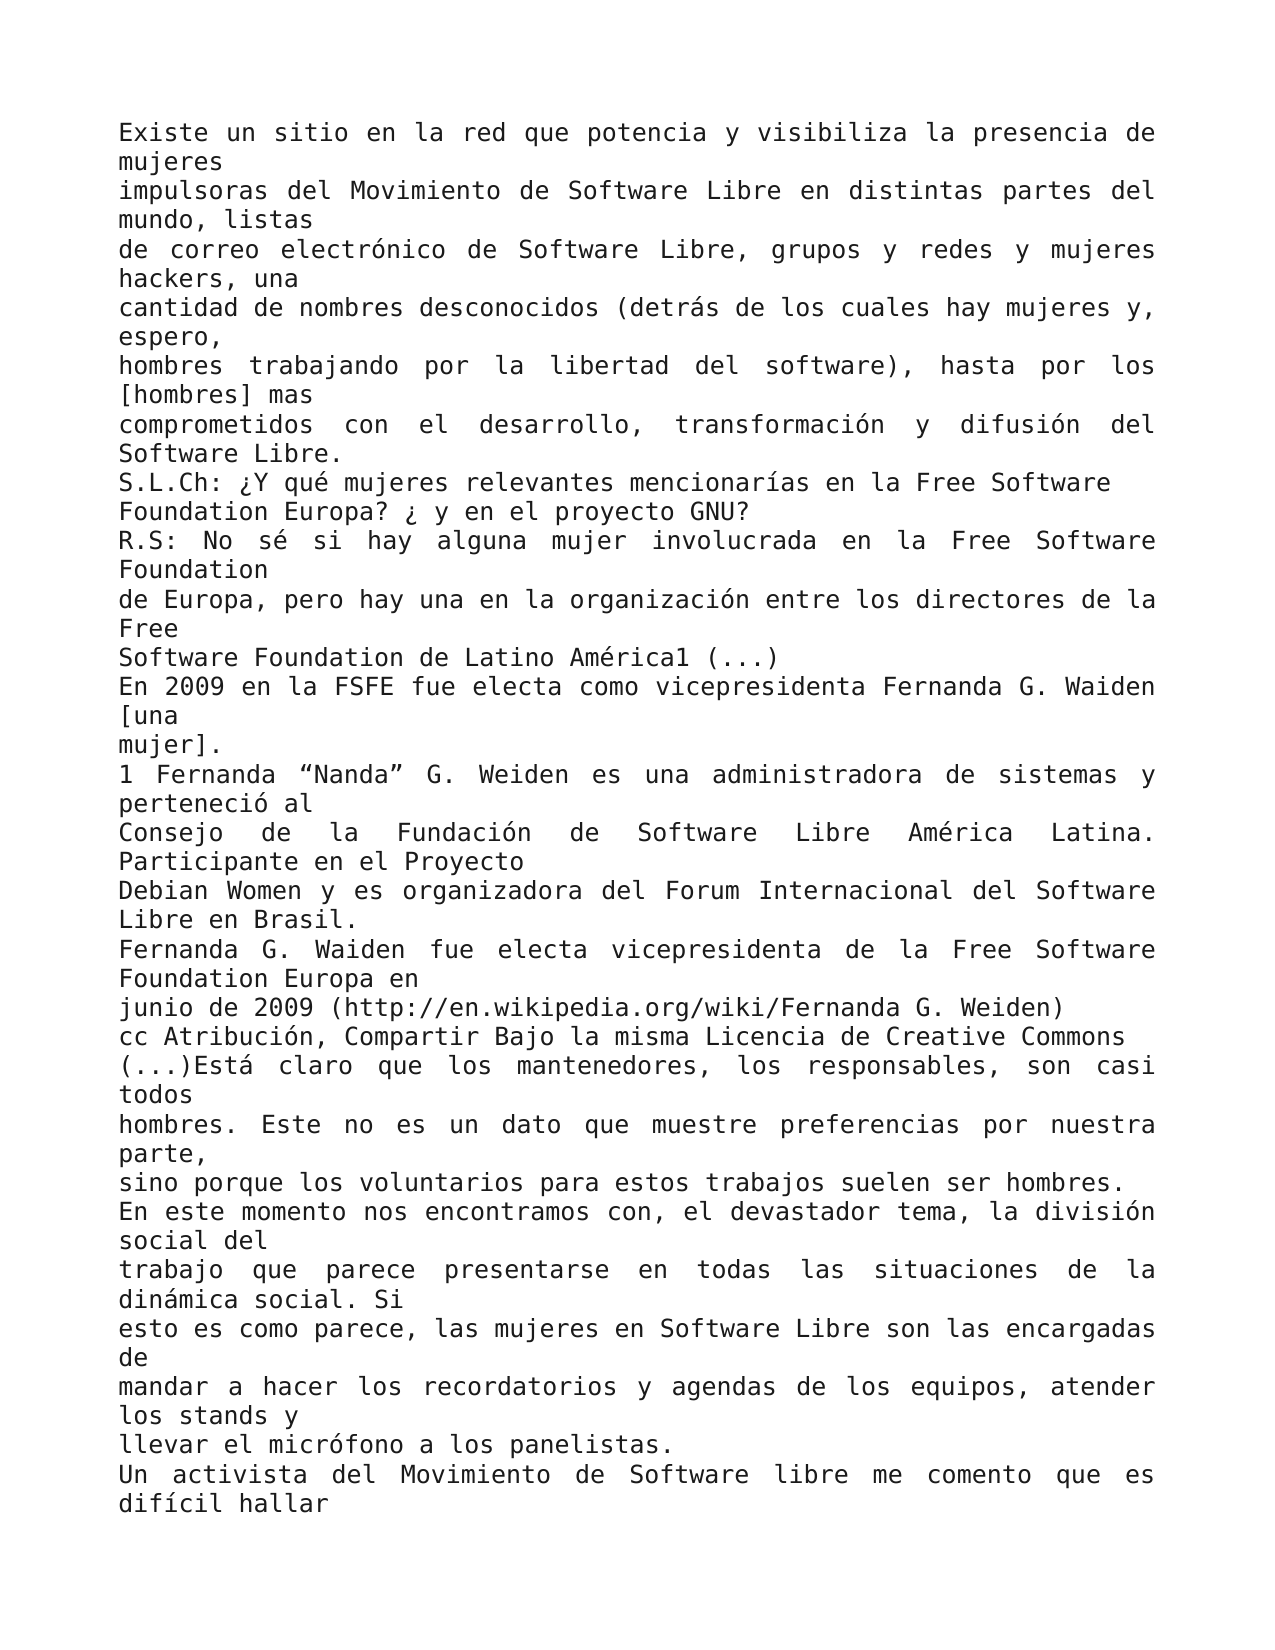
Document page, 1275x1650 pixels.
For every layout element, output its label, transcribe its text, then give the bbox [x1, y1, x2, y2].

text Software Foundation de Latino América1 (...) [118, 643, 1157, 672]
text llevar el micrófono a los panelistas. [118, 1431, 1157, 1460]
text Foundation Europa? ¿ y en el proyecto GNU? [118, 497, 1157, 526]
text En 2009 en la FSFE fue electa como vicepresidenta Fernanda G. Waiden [una [118, 672, 1157, 731]
text de correo electrónico de Software Libre, grupos y redes y mujeres hackers, una [118, 235, 1157, 293]
text R.S: No sé si hay alguna mujer involucrada en la Free Software Foundation [118, 526, 1157, 585]
text hombres. Este no es un dato que muestre preferencias por nuestra parte, [118, 1110, 1157, 1168]
text (...)Está claro que los mantenedores, los responsables, son casi todos [118, 1051, 1157, 1110]
text comprometidos con el desarrollo, transformación y difusión del Software Libre. [118, 410, 1157, 468]
text mandar a hacer los recordatorios y agendas de los equipos, atender los stands y [118, 1372, 1157, 1431]
text Debian Women y es organizadora del Forum Internacional del Software Libre en Brasil. [118, 876, 1157, 935]
text esto es como parece, las mujeres en Software Libre son las encargadas de [118, 1314, 1157, 1372]
text trabajo que parece presentarse en todas las situaciones de la dinámica social. Si [118, 1256, 1157, 1314]
text cc Atribución, Compartir Bajo la misma Licencia de Creative Commons [118, 1022, 1157, 1051]
text En este momento nos encontramos con, el devastador tema, la división social del [118, 1197, 1157, 1256]
text Existe un sitio en la red que potencia y visibiliza la presencia de mujeres [118, 118, 1157, 176]
text Fernanda G. Waiden fue electa vicepresidenta de la Free Software Foundation Europa en [118, 935, 1157, 993]
text impulsoras del Movimiento de Software Libre en distintas partes del mundo, listas [118, 176, 1157, 235]
text 1 Fernanda “Nanda” G. Weiden es una administradora de sistemas y perteneció al [118, 760, 1157, 818]
text hombres trabajando por la libertad del software), hasta por los [hombres] mas [118, 351, 1157, 410]
text mujer]. [118, 731, 1157, 760]
text cantidad de nombres desconocidos (detrás de los cuales hay mujeres y, espero, [118, 293, 1157, 351]
text Consejo de la Fundación de Software Libre América Latina. Participante en el Proyecto [118, 818, 1157, 876]
text de Europa, pero hay una en la organización entre los directores de la Free [118, 585, 1157, 643]
text S.L.Ch: ¿Y qué mujeres relevantes mencionarías en la Free Software [118, 468, 1157, 497]
text sino porque los voluntarios para estos trabajos suelen ser hombres. [118, 1168, 1157, 1197]
text Un activista del Movimiento de Software libre me comento que es difícil hallar [118, 1460, 1157, 1518]
text junio de 2009 (http://en.wikipedia.org/wiki/Fernanda G. Weiden) [118, 993, 1157, 1022]
